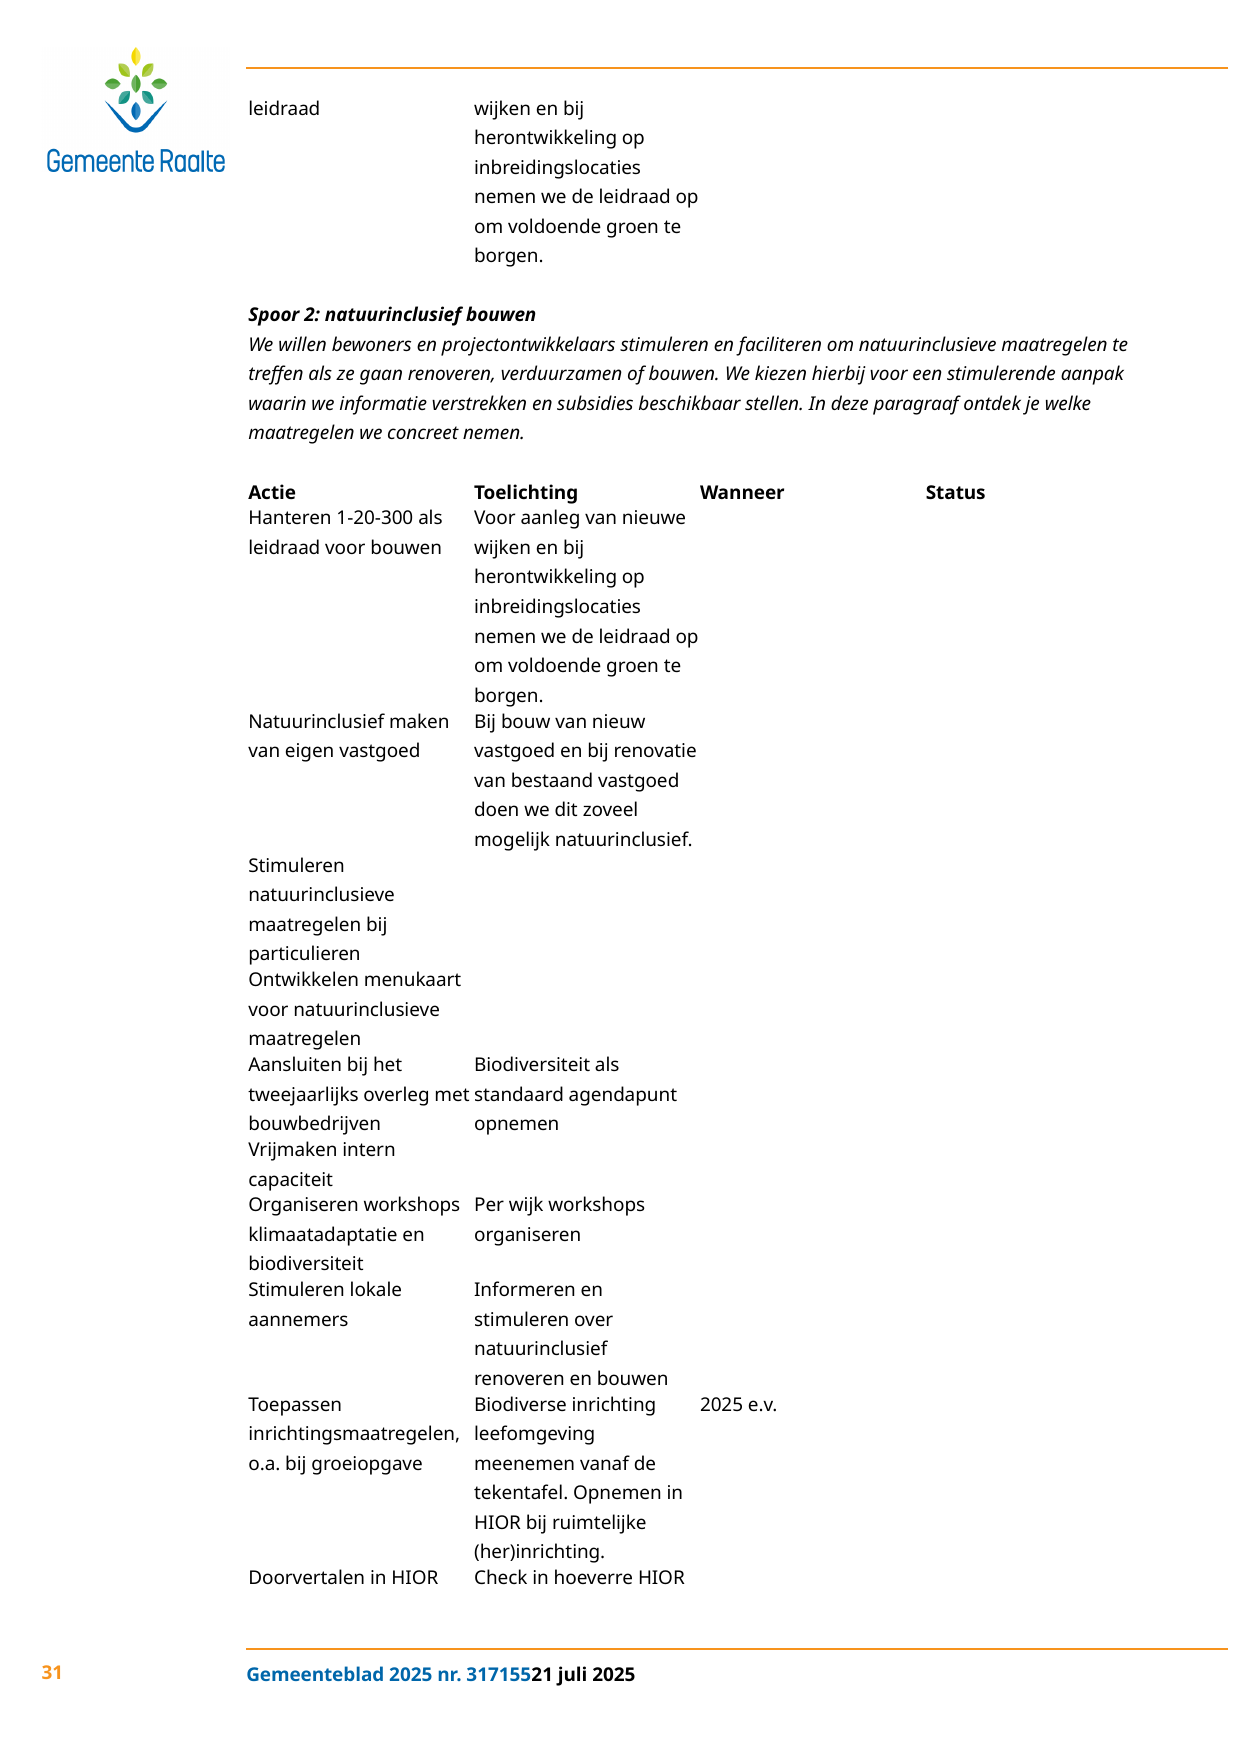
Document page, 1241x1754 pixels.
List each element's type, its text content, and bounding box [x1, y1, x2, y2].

table_cell [700, 1051, 926, 1136]
table_cell [474, 1136, 700, 1191]
table_cell [700, 1565, 926, 1590]
table_cell Hanteren 1-20-300 als leidraad voor bouwen [248, 505, 474, 708]
table_cell [926, 1565, 1152, 1590]
table_cell Natuurinclusief maken van eigen vastgoed [248, 708, 474, 852]
table_header Actie [248, 479, 474, 504]
table_cell Organiseren workshops klimaatadaptatie en biodiversiteit [248, 1191, 474, 1276]
table_header Status [926, 479, 1152, 504]
table_cell Biodiverse inrichting leefomgeving meenemen vanaf de tekentafel. Opnemen in HIOR bij ruimtelijke (her)inrichting. [474, 1391, 700, 1564]
table_cell Check in hoeverre HIOR [474, 1565, 700, 1590]
text Spoor 2: natuurinclusief bouwen [248, 301, 1152, 327]
table_cell Vrijmaken intern capaciteit [248, 1136, 474, 1191]
table_cell [926, 1051, 1152, 1136]
table_cell Stimuleren lokale aannemers [248, 1276, 474, 1391]
table_cell [926, 95, 1152, 268]
table_cell leidraad [248, 95, 474, 268]
table_cell [926, 505, 1152, 708]
table_cell Voor aanleg van nieuwe wijken en bij herontwikkeling op inbreidingslocaties nemen we de leidraad op om voldoende groen te borgen. [474, 505, 700, 708]
table_cell Doorvertalen in HIOR [248, 1565, 474, 1590]
table_cell [926, 1391, 1152, 1564]
table_cell Informeren en stimuleren over natuurinclusief renoveren en bouwen [474, 1276, 700, 1391]
table_cell [926, 1136, 1152, 1191]
table_cell [700, 95, 926, 268]
table_cell [926, 708, 1152, 852]
table_cell [926, 1191, 1152, 1276]
table_cell [474, 852, 700, 966]
text We willen bewoners en projectontwikkelaars stimuleren en faciliteren om natuurinclusieve maatregelen te treffen als ze gaan renoveren, verduurzamen of bouwen. We kiezen hierbij voor een stimulerende aanpak waarin we informatie verstrekken en subsidies beschikbaar stellen. In deze paragraaf ontdek je welke maatregelen we concreet nemen. [248, 331, 1152, 445]
table_cell [700, 1191, 926, 1276]
table_cell [700, 708, 926, 852]
table_cell Toepassen inrichtingsmaatregelen, o.a. bij groeiopgave [248, 1391, 474, 1564]
table_cell [700, 1136, 926, 1191]
table_cell 2025 e.v. [700, 1391, 926, 1564]
table_cell [926, 852, 1152, 966]
table_cell [700, 505, 926, 708]
table_cell Stimuleren natuurinclusieve maatregelen bij particulieren [248, 852, 474, 966]
table_cell Per wijk workshops organiseren [474, 1191, 700, 1276]
table_header Toelichting [474, 479, 700, 504]
table_header Wanneer [700, 479, 926, 504]
table_cell wijken en bij herontwikkeling op inbreidingslocaties nemen we de leidraad op om voldoende groen te borgen. [474, 95, 700, 268]
table_cell Biodiversiteit als standaard agendapunt opnemen [474, 1051, 700, 1136]
table_cell Aansluiten bij het tweejaarlijks overleg met bouwbedrijven [248, 1051, 474, 1136]
table_cell [700, 852, 926, 966]
table_cell [926, 1276, 1152, 1391]
table_cell [700, 1276, 926, 1391]
table_cell [474, 966, 700, 1051]
table_cell Bij bouw van nieuw vastgoed en bij renovatie van bestaand vastgoed doen we dit zoveel mogelijk natuurinclusief. [474, 708, 700, 852]
table_cell Ontwikkelen menukaart voor natuurinclusieve maatregelen [248, 966, 474, 1051]
picture [41, 47, 231, 172]
table_cell [700, 966, 926, 1051]
table_cell [926, 966, 1152, 1051]
